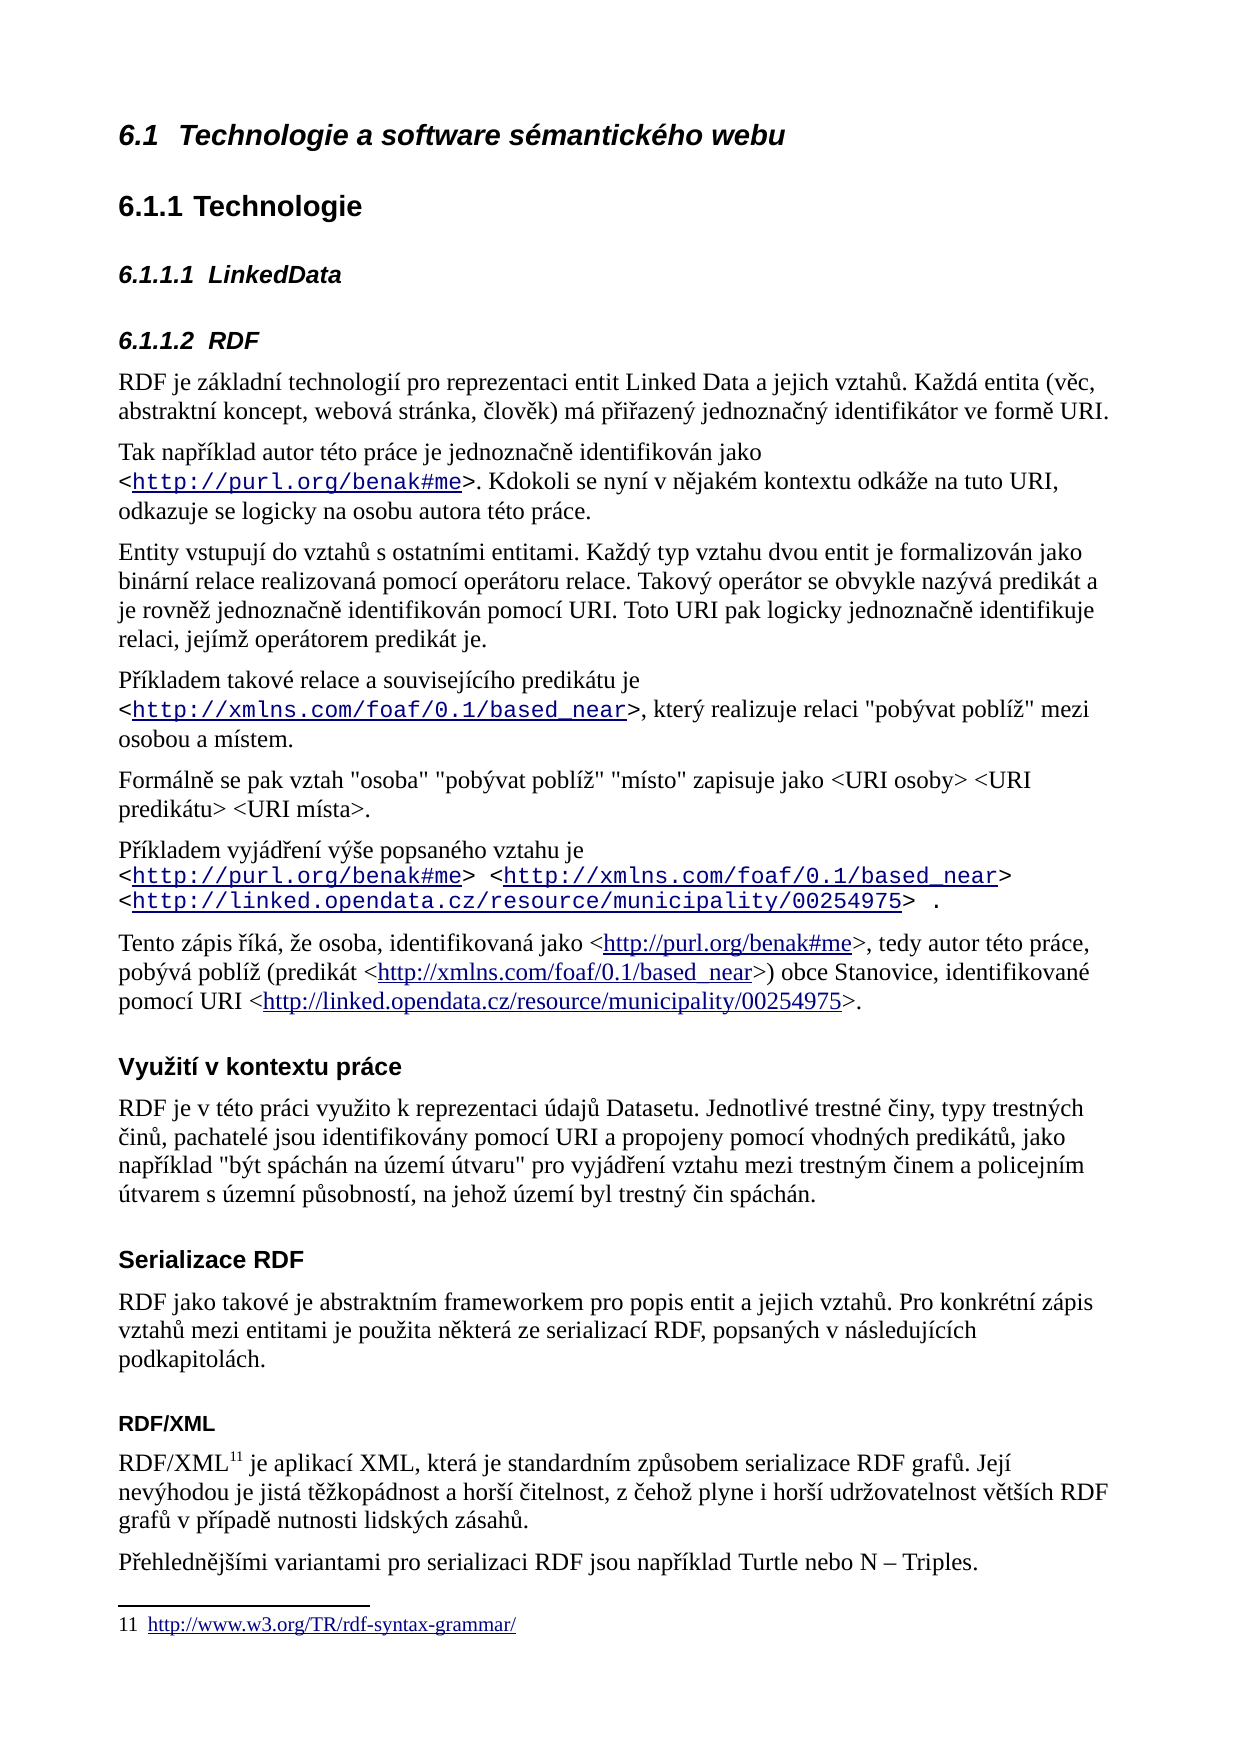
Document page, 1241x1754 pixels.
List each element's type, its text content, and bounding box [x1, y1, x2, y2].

subtitle Využití v kontextu práce [118, 1052, 1122, 1081]
text Příkladem takové relace a souvisejícího predikátu je <http://xmlns.com/foaf/0.1/based_near>, který realizuje relaci "pobývat poblíž" mezi osobou a místem. [118, 665, 1122, 753]
subtitle RDF [118, 326, 1122, 355]
text Tento zápis říká, že osoba, identifikovaná jako <http://purl.org/benak#me>, tedy autor této práce, pobývá poblíž (predikát <http://xmlns.com/foaf/0.1/based_near>) obce Stanovice, identifikované pomocí URI <http://linked.opendata.cz/resource/municipality/00254975>. [118, 928, 1122, 1014]
text Přehlednějšími variantami pro serializaci RDF jsou například Turtle nebo N – Triples. [118, 1547, 1122, 1576]
text RDF/XML je aplikací XML, která je standardním způsobem serializace RDF grafů. Její nevýhodou je jistá těžkopádnost a horší čitelnost, z čehož plyne i horší udržovatelnost větších RDF grafů v případě nutnosti lidských zásahů. [118, 1448, 1122, 1534]
text Formálně se pak vztah "osoba" "pobývat poblíž" "místo" zapisuje jako <URI osoby> <URI predikátu> <URI místa>. [118, 765, 1122, 823]
subtitle LinkedData [118, 260, 1122, 289]
subtitle Technologie a software sémantického webu [118, 118, 1122, 152]
text RDF jako takové je abstraktním frameworkem pro popis entit a jejich vztahů. Pro konkrétní zápis vztahů mezi entitami je použita některá ze serializací RDF, popsaných v následujících podkapitolách. [118, 1287, 1122, 1373]
text http://www.w3.org/TR/rdf-syntax-grammar/ [118, 1612, 1122, 1636]
subtitle Serializace RDF [118, 1246, 1122, 1274]
text Entity vstupují do vztahů s ostatními entitami. Každý typ vztahu dvou entit je formalizován jako binární relace realizovaná pomocí operátoru relace. Takový operátor se obvykle nazývá predikát a je rovněž jednoznačně identifikován pomocí URI. Toto URI pak logicky jednoznačně identifikuje relaci, jejímž operátorem predikát je. [118, 537, 1122, 652]
text RDF je v této práci využito k reprezentaci údajů Datasetu. Jednotlivé trestné činy, typy trestných činů, pachatelé jsou identifikovány pomocí URI a propojeny pomocí vhodných predikátů, jako například "být spáchán na území útvaru" pro vyjádření vztahu mezi trestným činem a policejním útvarem s územní působností, na jehož území byl trestný čin spáchán. [118, 1093, 1122, 1208]
subtitle Technologie [118, 189, 1122, 223]
text RDF je základní technologií pro reprezentaci entit Linked Data a jejich vztahů. Každá entita (věc, abstraktní koncept, webová stránka, člověk) má přiřazený jednoznačný identifikátor ve formě URI. [118, 367, 1122, 425]
subtitle RDF/XML [118, 1410, 1122, 1436]
text Tak například autor této práce je jednoznačně identifikován jako <http://purl.org/benak#me>. Kdokoli se nyní v nějakém kontextu odkáže na tuto URI, odkazuje se logicky na osobu autora této práce. [118, 437, 1122, 525]
text Příkladem vyjádření výše popsaného vztahu je <http://purl.org/benak#me> <http://xmlns.com/foaf/0.1/based_near> <http://linked.opendata.cz/resource/municipality/00254975> . [118, 835, 1122, 916]
